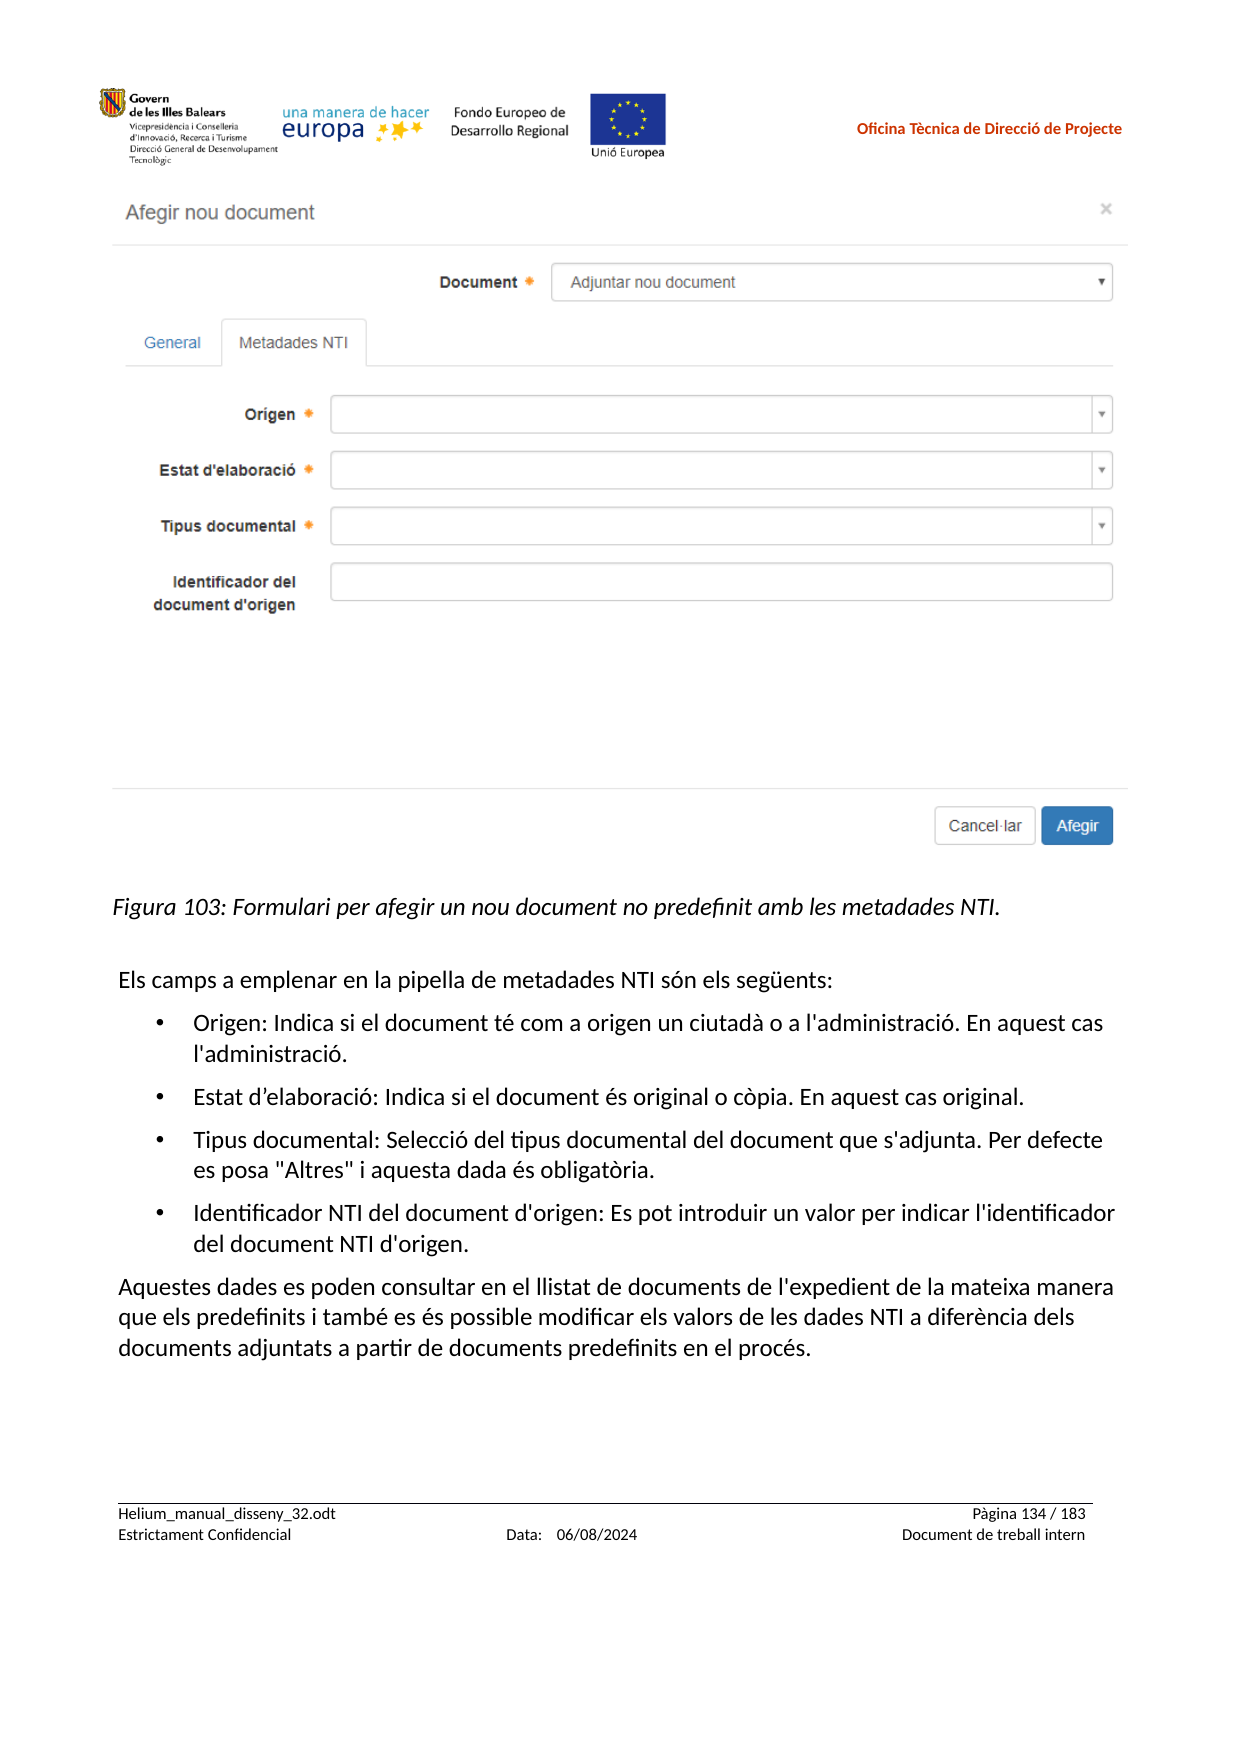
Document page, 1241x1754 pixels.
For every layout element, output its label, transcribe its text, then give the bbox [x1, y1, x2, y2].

list Estat d’elaboració: Indica si el document és original o còpia. En aquest cas original. [156, 1081, 1122, 1111]
list Origen: Indica si el document té com a origen un ciutadà o a l'administració. En aquest cas l'administració. [156, 1007, 1122, 1068]
picture [112, 191, 1128, 861]
text Els camps a emplenar en la pipella de metadades NTI són els següents: [118, 964, 1122, 995]
text Figura 103: Formulari per afegir un nou document no predefinit amb les metadades NTI. [112, 861, 1128, 921]
list Identificador NTI del document d'origen: Es pot introduir un valor per indicar l'identificador del document NTI d'origen. [156, 1197, 1122, 1258]
text Aquestes dades es poden consultar en el llistat de documents de l'expedient de la mateixa manera que els predefinits i també es és possible modificar els valors de les dades NTI a diferència dels documents adjuntats a partir de documents predefinits en el procés. [118, 1271, 1122, 1363]
picture [99, 87, 668, 166]
list Tipus documental: Selecció del tipus documental del document que s'adjunta. Per defecte es posa "Altres" i aquesta dada és obligatòria. [156, 1124, 1122, 1185]
